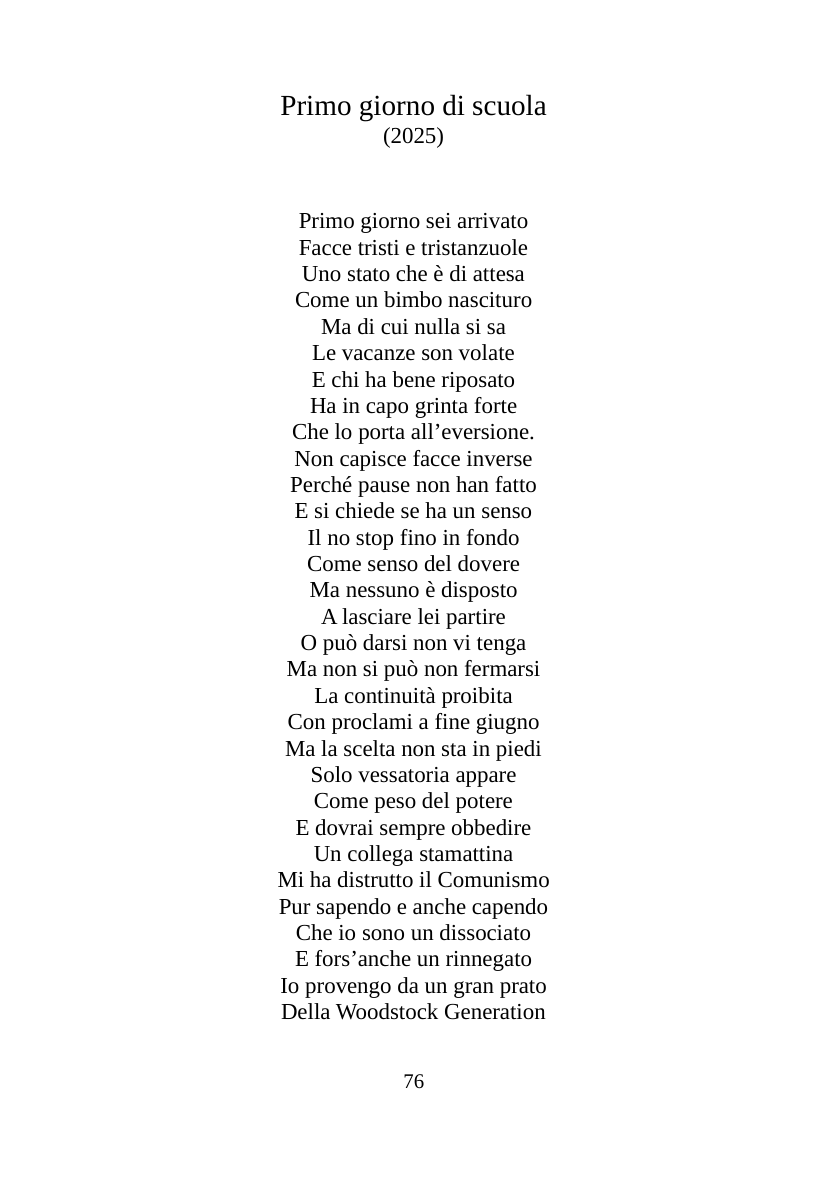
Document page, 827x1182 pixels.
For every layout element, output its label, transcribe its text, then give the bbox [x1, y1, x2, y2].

text Ma la scelta non sta in piedi [88, 734, 738, 761]
text E si chiede se ha un senso [88, 497, 738, 524]
text Primo giorno di scuola (2025) [88, 88, 738, 148]
text Il no stop fino in fondo [88, 524, 738, 550]
text Perché pause non han fatto [88, 471, 738, 497]
text Con proclami a fine giugno [88, 708, 738, 734]
text Facce tristi e tristanzuole [88, 234, 738, 260]
text Ma nessuno è disposto [88, 576, 738, 603]
text Io provengo da un gran prato [88, 972, 738, 998]
text Pur sapendo e anche capendo [88, 893, 738, 919]
text A lasciare lei partire [88, 603, 738, 629]
text Come senso del dovere [88, 550, 738, 576]
text Ma di cui nulla si sa [88, 313, 738, 339]
text E chi ha bene riposato [88, 366, 738, 392]
text Della Woodstock Generation [88, 998, 738, 1024]
text Le vacanze son volate [88, 339, 738, 366]
text Ma non si può non fermarsi [88, 656, 738, 682]
text Che lo porta all’eversione. [88, 418, 738, 445]
text O può darsi non vi tenga [88, 629, 738, 656]
text Uno stato che è di attesa [88, 260, 738, 287]
text Un collega stamattina [88, 840, 738, 866]
text Primo giorno sei arrivato [88, 207, 738, 234]
text Ha in capo grinta forte [88, 392, 738, 418]
text Mi ha distrutto il Comunismo [88, 866, 738, 893]
text Come peso del potere [88, 787, 738, 814]
text Come un bimbo nascituro [88, 287, 738, 313]
text E dovrai sempre obbedire [88, 814, 738, 840]
text E fors’anche un rinnegato [88, 945, 738, 972]
text Solo vessatoria appare [88, 761, 738, 787]
text La continuità proibita [88, 682, 738, 708]
text Che io sono un dissociato [88, 919, 738, 945]
text Non capisce facce inverse [88, 445, 738, 471]
